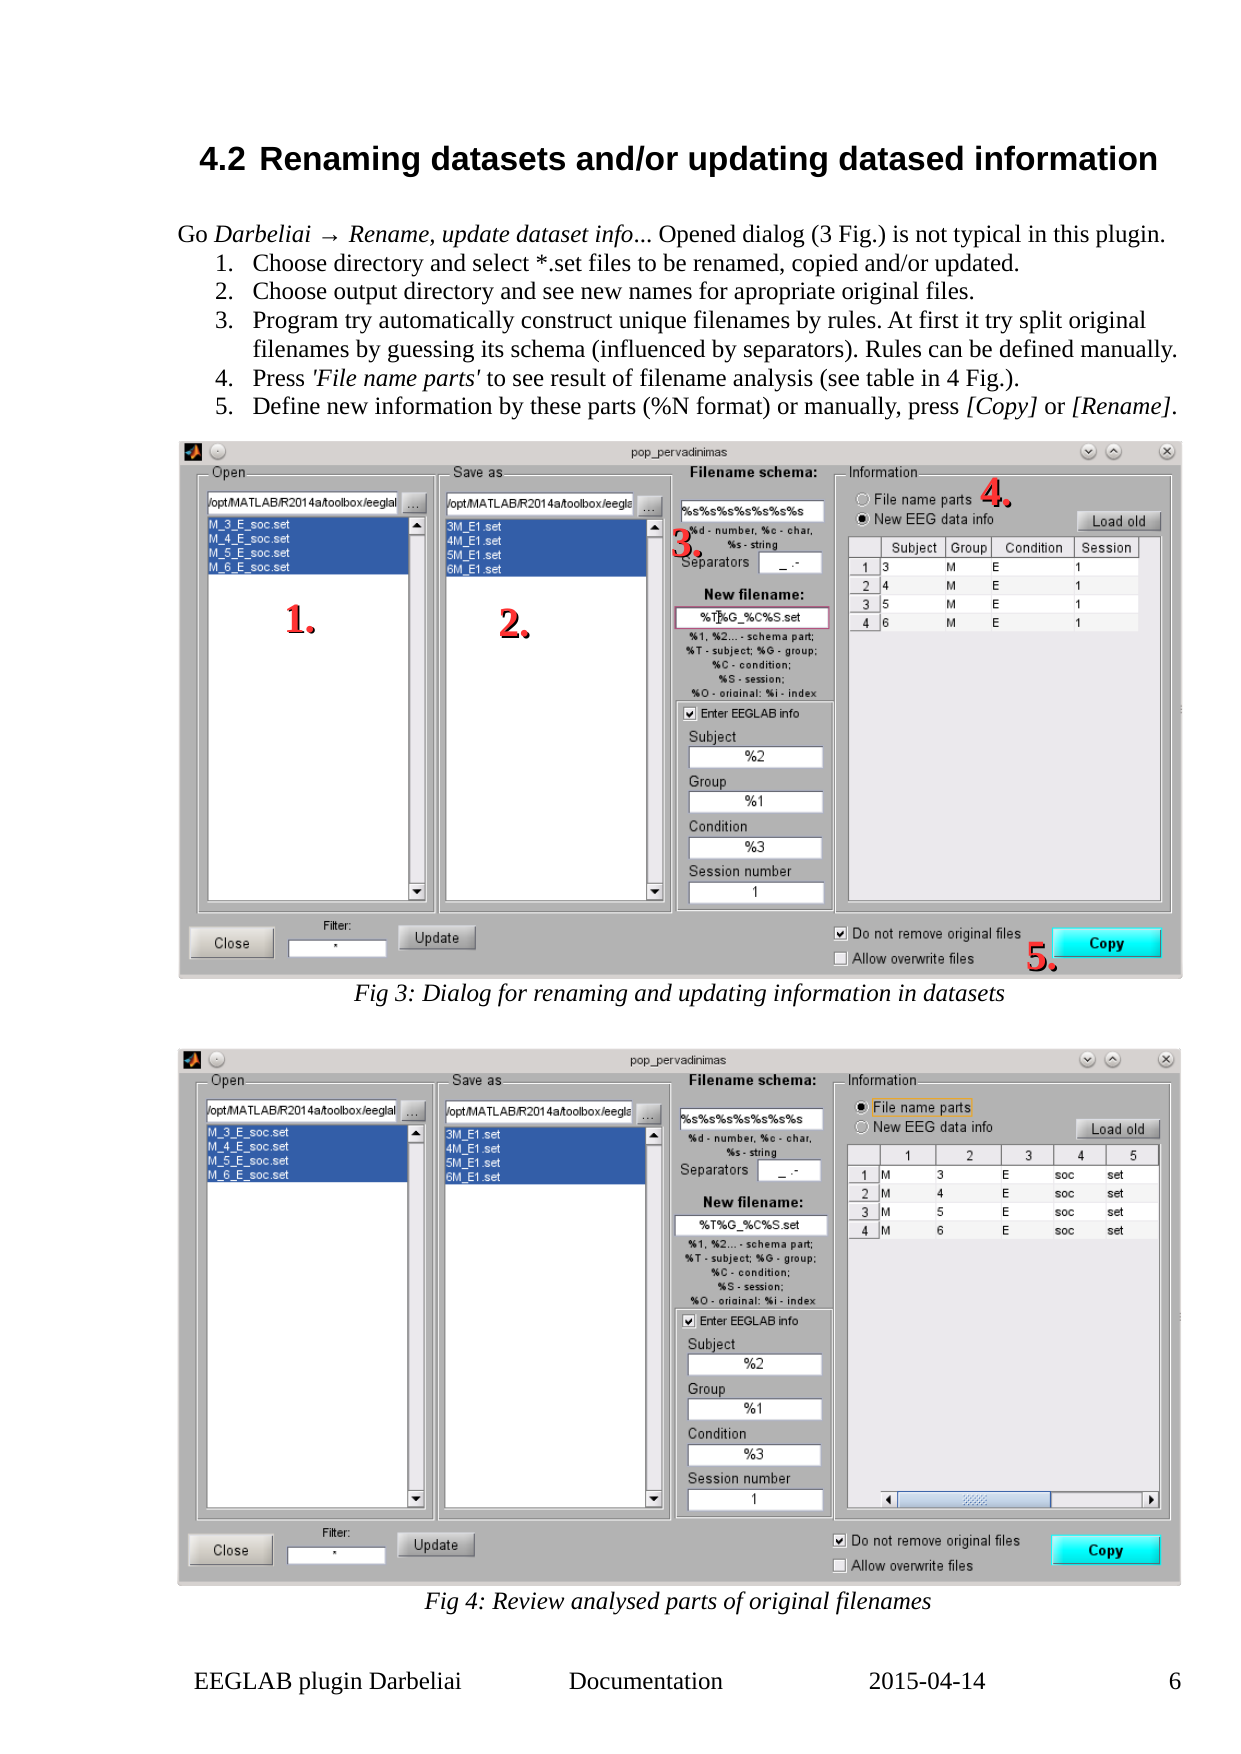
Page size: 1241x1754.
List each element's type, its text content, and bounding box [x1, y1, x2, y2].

text Go Darbeliai → Rename, update dataset info... Opened dialog (3 Fig.) is not typical in this plugin. [177, 219, 1181, 248]
list Define new information by these parts (%N format) or manually, press [Copy] or [Rename]. [215, 391, 1181, 420]
list Choose output directory and see new names for apropriate original files. [215, 276, 1181, 305]
text Fig 4: Review analysed parts of original filenames [177, 1586, 1181, 1614]
picture [178, 441, 1183, 979]
subtitle Renaming datasets and/or updating datased information [177, 139, 1181, 178]
list Press 'File name parts' to see result of filename analysis (see table in 4 Fig.). [215, 363, 1181, 391]
picture [177, 1048, 1182, 1586]
list Choose directory and select *.set files to be renamed, copied and/or updated. [215, 248, 1181, 276]
text Fig 3: Dialog for renaming and updating information in datasets [179, 979, 1183, 1007]
list Program try automatically construct unique filenames by rules. At first it try split original filenames by guessing its schema (influenced by separators). Rules can be defined manually. [215, 305, 1181, 363]
